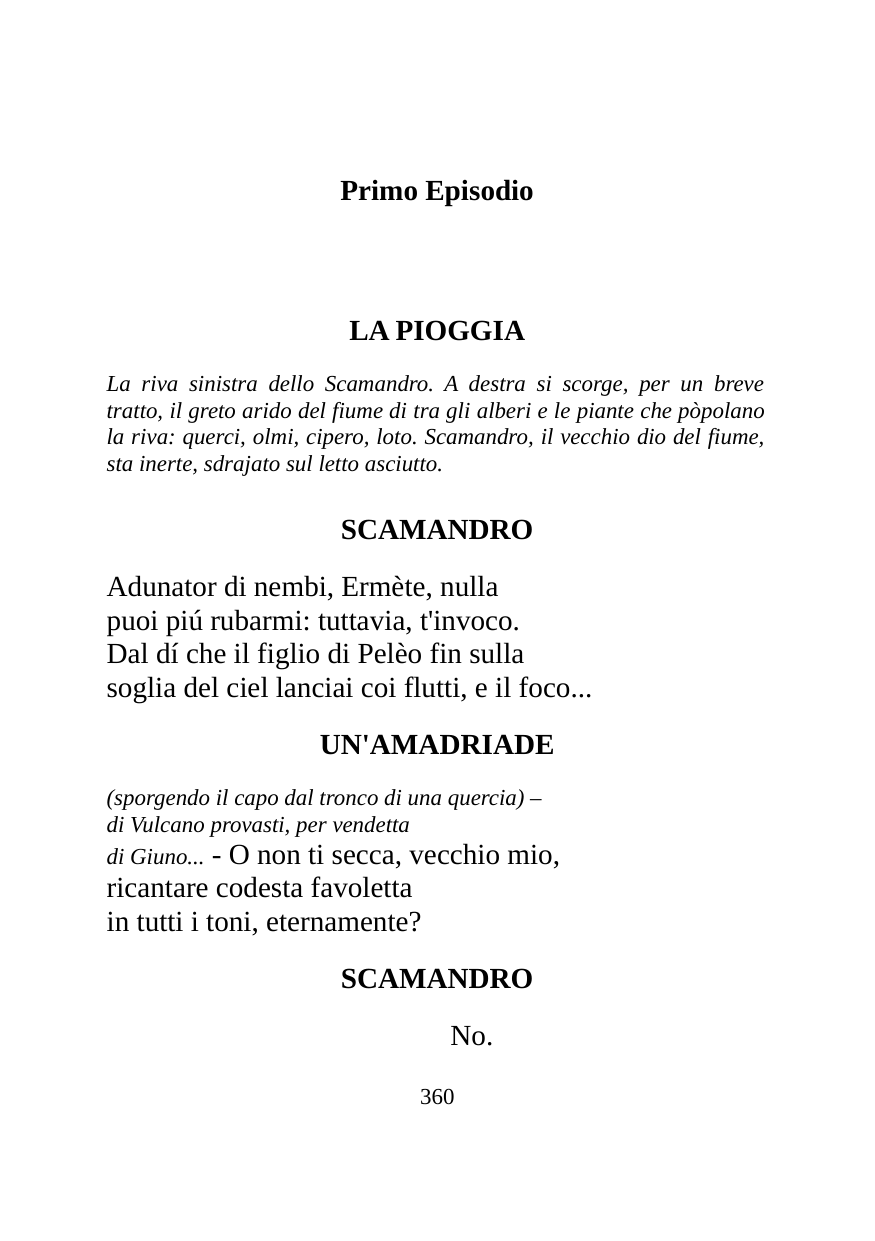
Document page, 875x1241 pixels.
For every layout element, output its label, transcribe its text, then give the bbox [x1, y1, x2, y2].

text No. [450, 1018, 768, 1052]
subtitle SCAMANDRO [106, 512, 768, 546]
text soglia del ciel lanciai coi flutti, e il foco... [106, 670, 768, 703]
subtitle Primo Episodio [106, 173, 768, 207]
text Dal dí che il figlio di Pelèo fin sulla [106, 636, 768, 670]
text di Giuno... - O non ti secca, vecchio mio, [106, 837, 768, 871]
text La riva sinistra dello Scamandro. A destra si scorge, per un breve tratto, il greto arido del fiume di tra gli alberi e le piante che pòpolano la riva: querci, olmi, cipero, loto. Scamandro, il vecchio dio del fiume, sta inerte, sdrajato sul letto asciutto. [106, 371, 768, 476]
subtitle LA PIOGGIA [106, 313, 768, 347]
text in tutti i toni, eternamente? [106, 904, 768, 938]
subtitle UN'AMADRIADE [106, 727, 768, 761]
text ricantare codesta favoletta [106, 871, 768, 904]
text (sporgendo il capo dal tronco di una quercia) – [106, 784, 768, 811]
text Adunator di nembi, Ermète, nulla [106, 569, 768, 603]
text puoi piú rubarmi: tuttavia, t'invoco. [106, 603, 768, 636]
subtitle SCAMANDRO [106, 961, 768, 995]
text di Vulcano provasti, per vendetta [106, 811, 768, 837]
